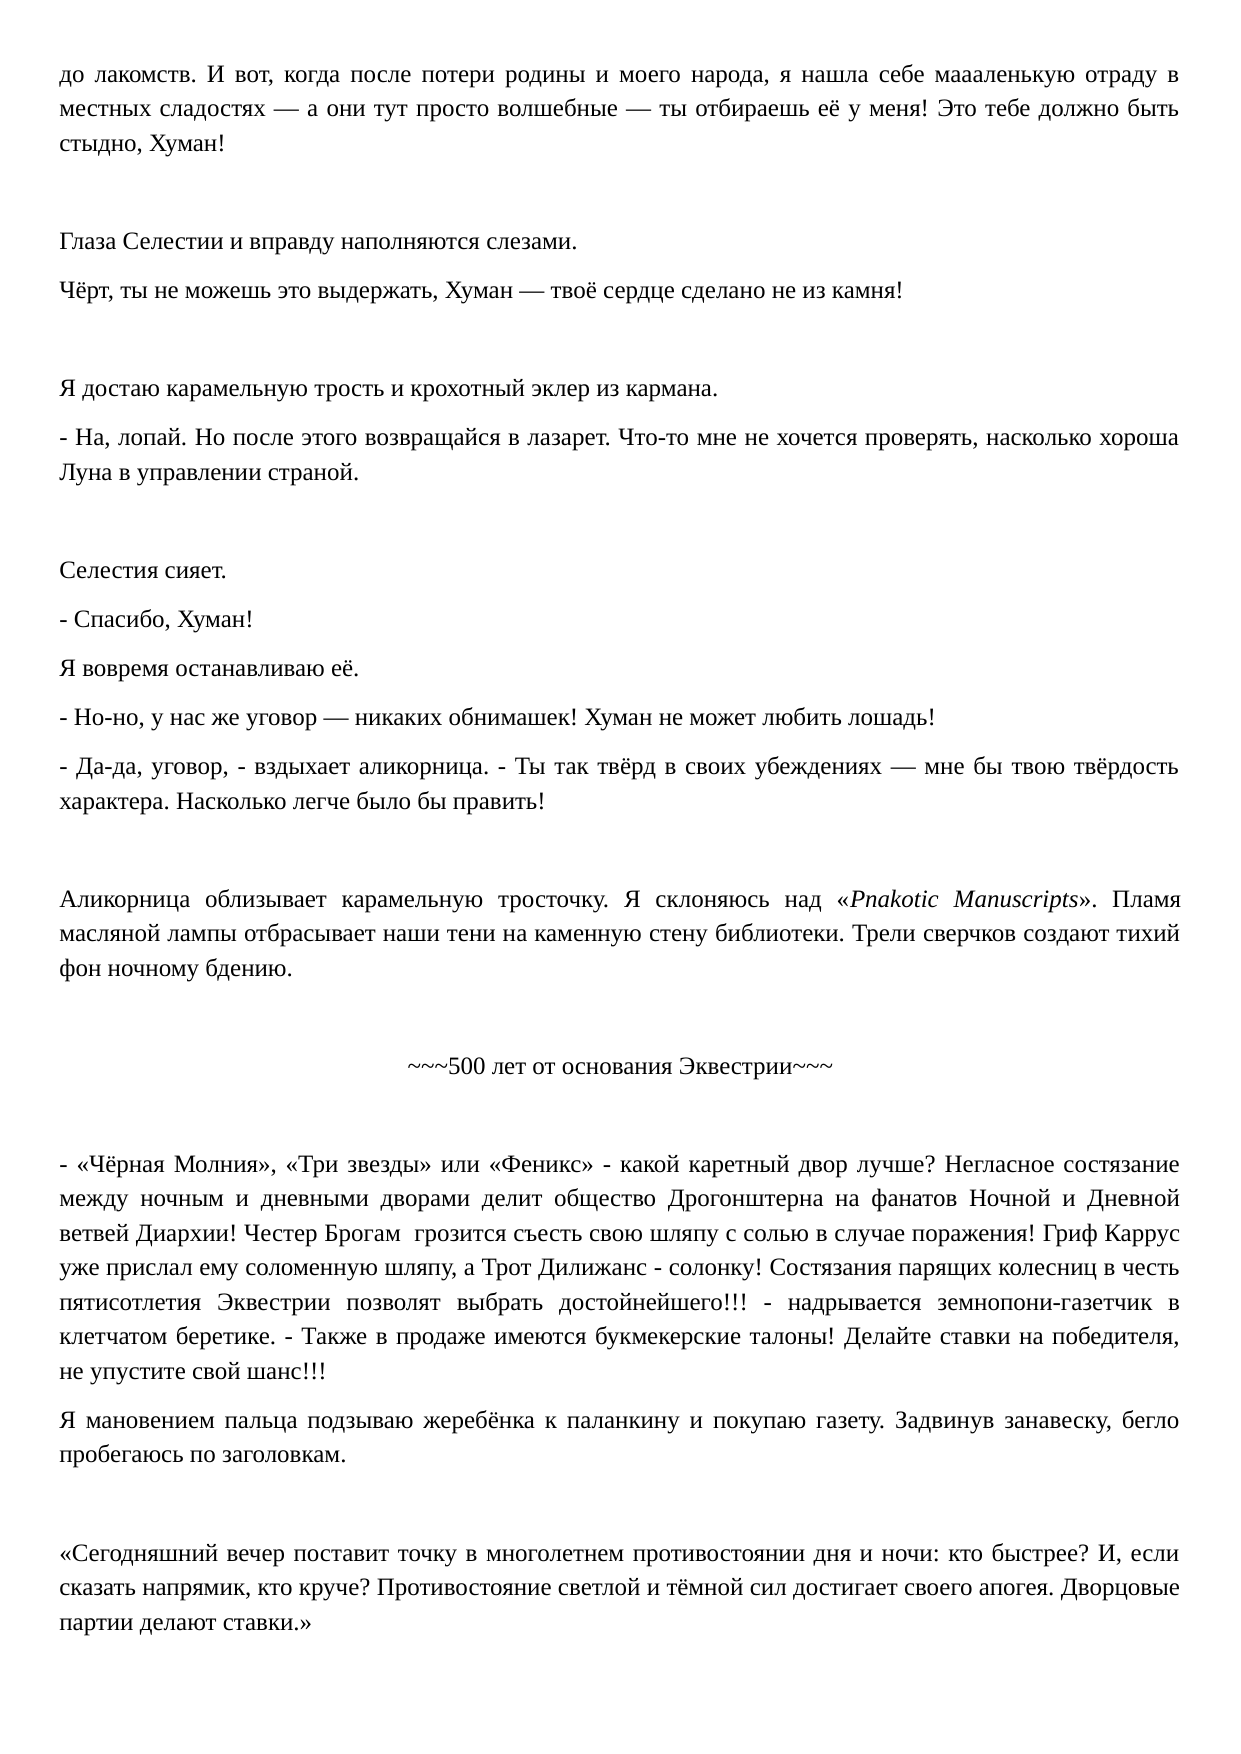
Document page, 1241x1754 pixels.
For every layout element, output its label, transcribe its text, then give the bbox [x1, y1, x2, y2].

text Я мановением пальца подзываю жеребёнка к паланкину и покупаю газету. Задвинув занавеску, бегло пробегаюсь по заголовкам. [59, 1405, 1181, 1468]
text - Да-да, уговор, - вздыхает аликорница. - Ты так твёрд в своих убеждениях — мне бы твою твёрдость характера. Насколько легче было бы править! [59, 751, 1181, 814]
text Чёрт, ты не можешь это выдержать, Хуман — твоё сердце сделано не из камня! [59, 275, 1181, 304]
text до лакомств. И вот, когда после потери родины и моего народа, я нашла себе маааленькую отраду в местных сладостях — а они тут просто волшебные — ты отбираешь её у меня! Это тебе должно быть стыдно, Хуман! [59, 59, 1181, 157]
text Я вовремя останавливаю её. [59, 653, 1181, 682]
text - Но-но, у нас же уговор — никаких обнимашек! Хуман не может любить лошадь! [59, 702, 1181, 731]
text - На, лопай. Но после этого возвращайся в лазарет. Что-то мне не хочется проверять, насколько хороша Луна в управлении страной. [59, 422, 1181, 486]
text Аликорница облизывает карамельную тросточку. Я склоняюсь над «Pnakotic Manuscripts». Пламя масляной лампы отбрасывает наши тени на каменную стену библиотеки. Трели сверчков создают тихий фон ночному бдению. [59, 884, 1181, 982]
text «Сегодняшний вечер поставит точку в многолетнем противостоянии дня и ночи: кто быстрее? И, если сказать напрямик, кто круче? Противостояние светлой и тёмной сил достигает своего апогея. Дворцовые партии делают ставки.» [59, 1538, 1181, 1635]
text Селестия сияет. [59, 555, 1181, 584]
text Глаза Селестии и вправду наполняются слезами. [59, 226, 1181, 255]
text ~~~500 лет от основания Эквестрии~~~ [59, 1051, 1181, 1080]
text Я достаю карамельную трость и крохотный эклер из кармана. [59, 373, 1181, 402]
text - «Чёрная Молния», «Три звезды» или «Феникс» - какой каретный двор лучше? Негласное состязание между ночным и дневными дворами делит общество Дрогонштерна на фанатов Ночной и Дневной ветвей Диархии! Честер Брогам грозится съесть свою шляпу с солью в случае поражения! Гриф Каррус уже прислал ему соломенную шляпу, а Трот Дилижанс - солонку! Состязания парящих колесниц в честь пятисотлетия Эквестрии позволят выбрать достойнейшего!!! - надрывается земнопони-газетчик в клетчатом беретике. - Также в продаже имеются букмекерские талоны! Делайте ставки на победителя, не упустите свой шанс!!! [59, 1149, 1181, 1385]
text - Спасибо, Хуман! [59, 604, 1181, 633]
